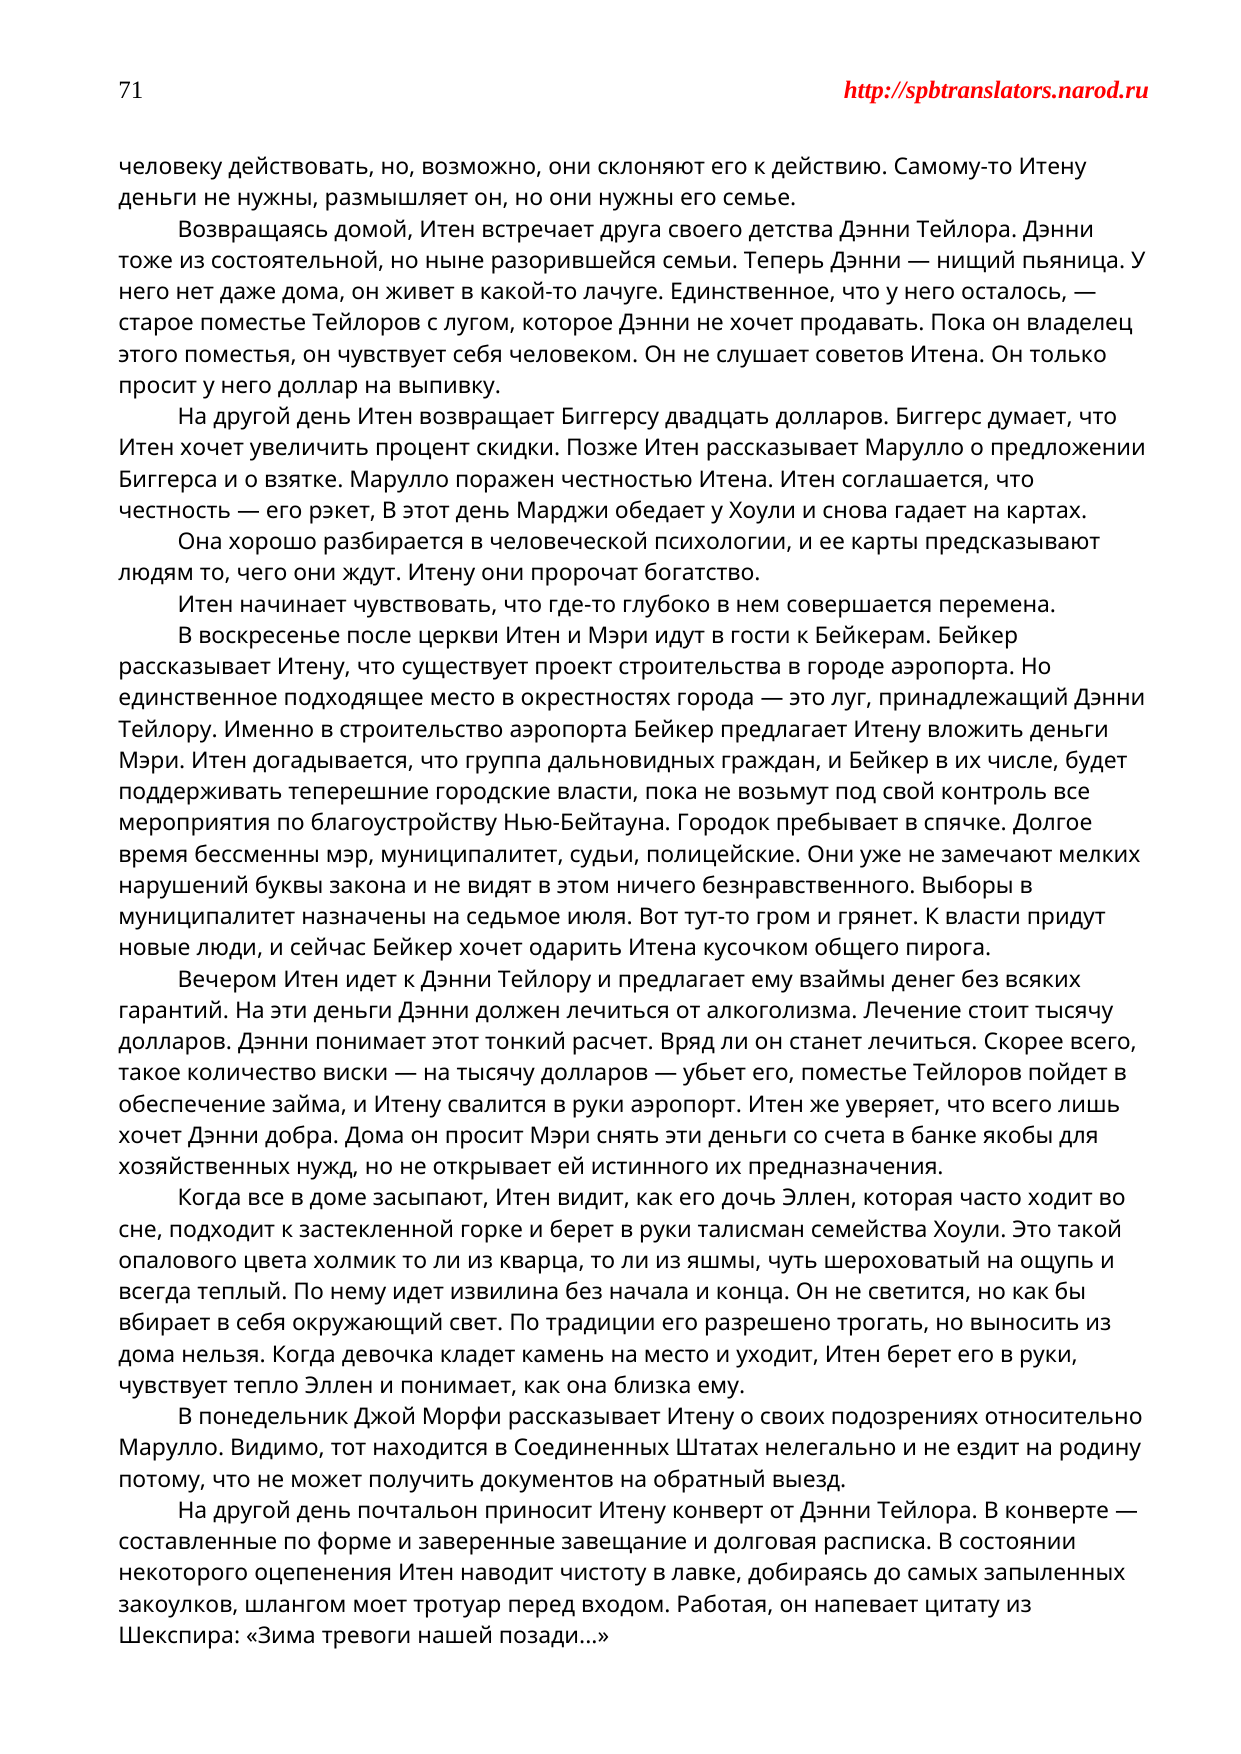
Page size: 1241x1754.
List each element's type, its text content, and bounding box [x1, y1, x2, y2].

text В понедельник Джой Морфи рассказывает Итену о своих подозрениях относительно Марулло. Видимо, тот находится в Соединенных Штатах нелегально и не ездит на родину потому, что не может получить документов на обратный выезд. [118, 1400, 1151, 1494]
text Возвращаясь домой, Итен встречает друга своего детства Дэнни Тейлора. Дэнни тоже из состоятельной, но ныне разорившейся семьи. Теперь Дэнни — нищий пьяница. У него нет даже дома, он живет в какой-то лачуге. Единственное, что у него осталось, — старое поместье Тейлоров с лугом, которое Дэнни не хочет продавать. Пока он владелец этого поместья, он чувствует себя человеком. Он не слушает советов Итена. Он только просит у него доллар на выпивку. [118, 212, 1151, 400]
text человеку действовать, но, возможно, они склоняют его к действию. Самому-то Итену деньги не нужны, размышляет он, но они нужны его семье. [118, 150, 1151, 212]
text Она хорошо разбирается в человеческой психологии, и ее карты предсказывают людям то, чего они ждут. Итену они пророчат богатство. [118, 525, 1151, 587]
text Вечером Итен идет к Дэнни Тейлору и предлагает ему взаймы денег без всяких гарантий. На эти деньги Дэнни должен лечиться от алкоголизма. Лечение стоит тысячу долларов. Дэнни понимает этот тонкий расчет. Вряд ли он станет лечиться. Скорее всего, такое количество виски — на тысячу долларов — убьет его, поместье Тейлоров пойдет в обеспечение займа, и Итену свалится в руки аэропорт. Итен же уверяет, что всего лишь хочет Дэнни добра. Дома он просит Мэри снять эти деньги со счета в банке якобы для хозяйственных нужд, но не открывает ей истинного их предназначения. [118, 962, 1151, 1181]
text В воскресенье после церкви Итен и Мэри идут в гости к Бейкерам. Бейкер рассказывает Итену, что существует проект строительства в городе аэропорта. Но единственное подходящее место в окрестностях города — это луг, принадлежащий Дэнни Тейлору. Именно в строительство аэропорта Бейкер предлагает Итену вложить деньги Мэри. Итен догадывается, что группа дальновидных граждан, и Бейкер в их числе, будет поддерживать теперешние городские власти, пока не возьмут под свой контроль все мероприятия по благоустройству Нью-Бейтауна. Городок пребывает в спячке. Долгое время бессменны мэр, муниципалитет, судьи, полицейские. Они уже не замечают мелких нарушений буквы закона и не видят в этом ничего безнравственного. Выборы в муниципалитет назначены на седьмое июля. Вот тут-то гром и грянет. К власти придут новые люди, и сейчас Бейкер хочет одарить Итена кусочком общего пирога. [118, 619, 1151, 962]
text Итен начинает чувствовать, что где-то глубоко в нем совершается перемена. [118, 587, 1151, 619]
text На другой день почтальон приносит Итену конверт от Дэнни Тейлора. В конверте — составленные по форме и заверенные завещание и долговая расписка. В состоянии некоторого оцепенения Итен наводит чистоту в лавке, добираясь до самых запыленных закоулков, шлангом моет тротуар перед входом. Работая, он напевает цитату из Шекспира: «Зима тревоги нашей позади...» [118, 1494, 1151, 1650]
text На другой день Итен возвращает Биггерсу двадцать долларов. Биггерс думает, что Итен хочет увеличить процент скидки. Позже Итен рассказывает Марулло о предложении Биггерса и о взятке. Марулло поражен честностью Итена. Итен соглашается, что честность — его рэкет, В этот день Марджи обедает у Хоули и снова гадает на картах. [118, 400, 1151, 525]
text Когда все в доме засыпают, Итен видит, как его дочь Эллен, которая часто ходит во сне, подходит к застекленной горке и берет в руки талисман семейства Хоули. Это такой опалового цвета холмик то ли из кварца, то ли из яшмы, чуть шероховатый на ощупь и всегда теплый. По нему идет извилина без начала и конца. Он не светится, но как бы вбирает в себя окружающий свет. По традиции его разрешено трогать, но выносить из дома нельзя. Когда девочка кладет камень на место и уходит, Итен берет его в руки, чувствует тепло Эллен и понимает, как она близка ему. [118, 1181, 1151, 1400]
